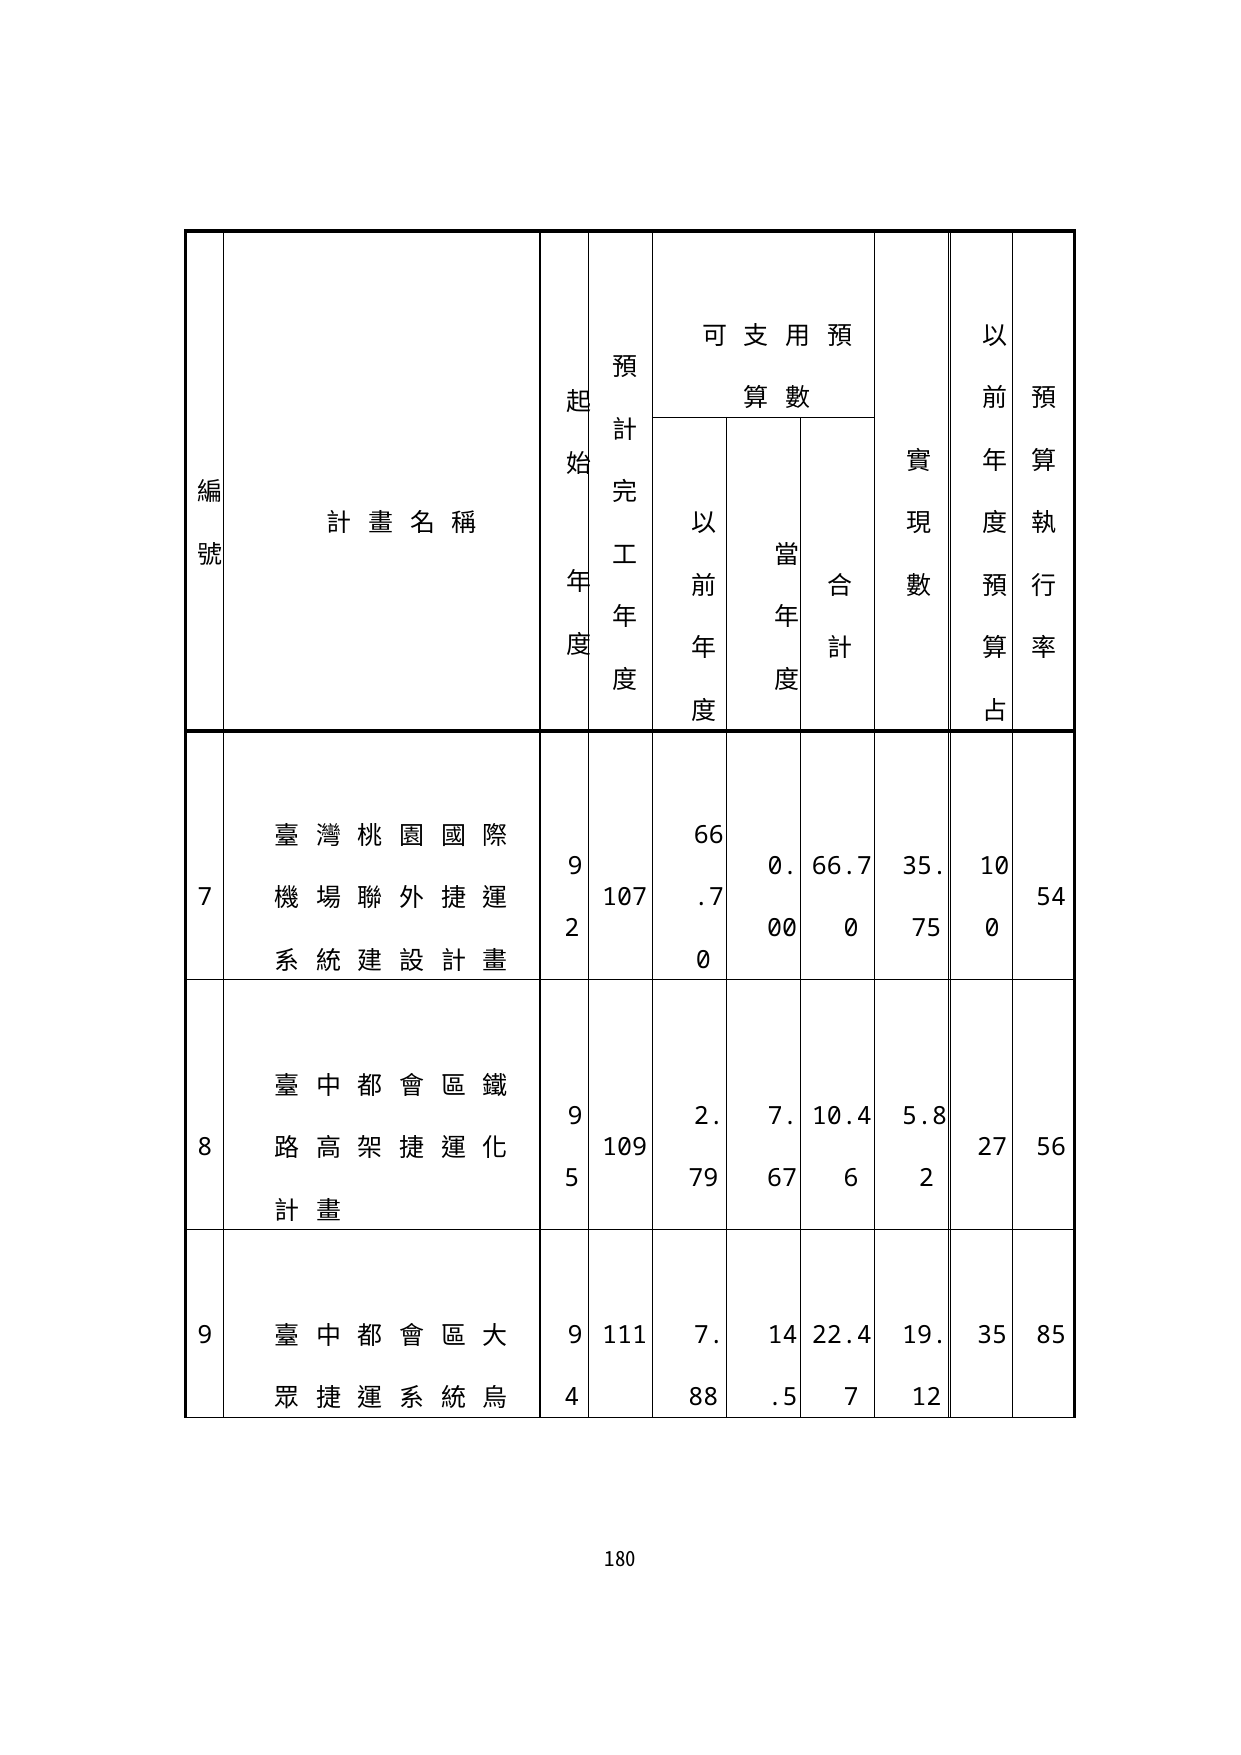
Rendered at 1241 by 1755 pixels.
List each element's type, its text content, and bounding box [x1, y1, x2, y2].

table_cell 66.70 [801, 733, 874, 979]
table_header 實現數 [875, 233, 948, 729]
table_header 可支用預算數 [653, 233, 874, 417]
table_cell 7 [187, 733, 223, 979]
table_cell 100 [951, 733, 1012, 979]
table_cell 2.79 [653, 980, 726, 1229]
table_header 預算執行率 [1013, 233, 1073, 729]
table_cell 22.47 [801, 1230, 874, 1417]
table_cell 10.46 [801, 980, 874, 1229]
table_cell 95 [541, 980, 588, 1229]
table_cell 7.67 [727, 980, 800, 1229]
table_cell 19.12 [875, 1230, 948, 1417]
table_cell 合計 [801, 418, 874, 729]
table_cell 107 [589, 733, 652, 979]
table_header 起始 年度 [541, 233, 588, 729]
table_cell 5.82 [875, 980, 948, 1229]
table_cell 8 [187, 980, 223, 1229]
table_cell 臺灣桃園國際機場聯外捷運系統建設計畫 [224, 733, 539, 979]
table_cell 9 [187, 1230, 223, 1417]
table_cell 109 [589, 980, 652, 1229]
table_cell 111 [589, 1230, 652, 1417]
table_header 編號 [187, 233, 223, 729]
table_cell 以前年度 [653, 418, 726, 729]
table_header 預計完工年度 [589, 233, 652, 729]
table_cell 35 [951, 1230, 1012, 1417]
table_cell 臺中都會區鐵路高架捷運化計畫 [224, 980, 539, 1229]
table_cell 94 [541, 1230, 588, 1417]
table_cell 85 [1013, 1230, 1073, 1417]
table_cell 臺中都會區大眾捷運系統烏 [224, 1230, 539, 1417]
table_header 以前年度預算占比 [951, 233, 1012, 729]
table_cell 0.00 [727, 733, 800, 979]
table_cell 7.88 [653, 1230, 726, 1417]
table_cell 54 [1013, 733, 1073, 979]
table_header 計畫名稱 [224, 233, 539, 729]
table_cell 27 [951, 980, 1012, 1229]
table_cell 14.5 [727, 1230, 800, 1417]
table_cell 56 [1013, 980, 1073, 1229]
table_cell 當年度 [727, 418, 800, 729]
table_cell 92 [541, 733, 588, 979]
table_cell 35.75 [875, 733, 948, 979]
table_cell 66.70 [653, 733, 726, 979]
